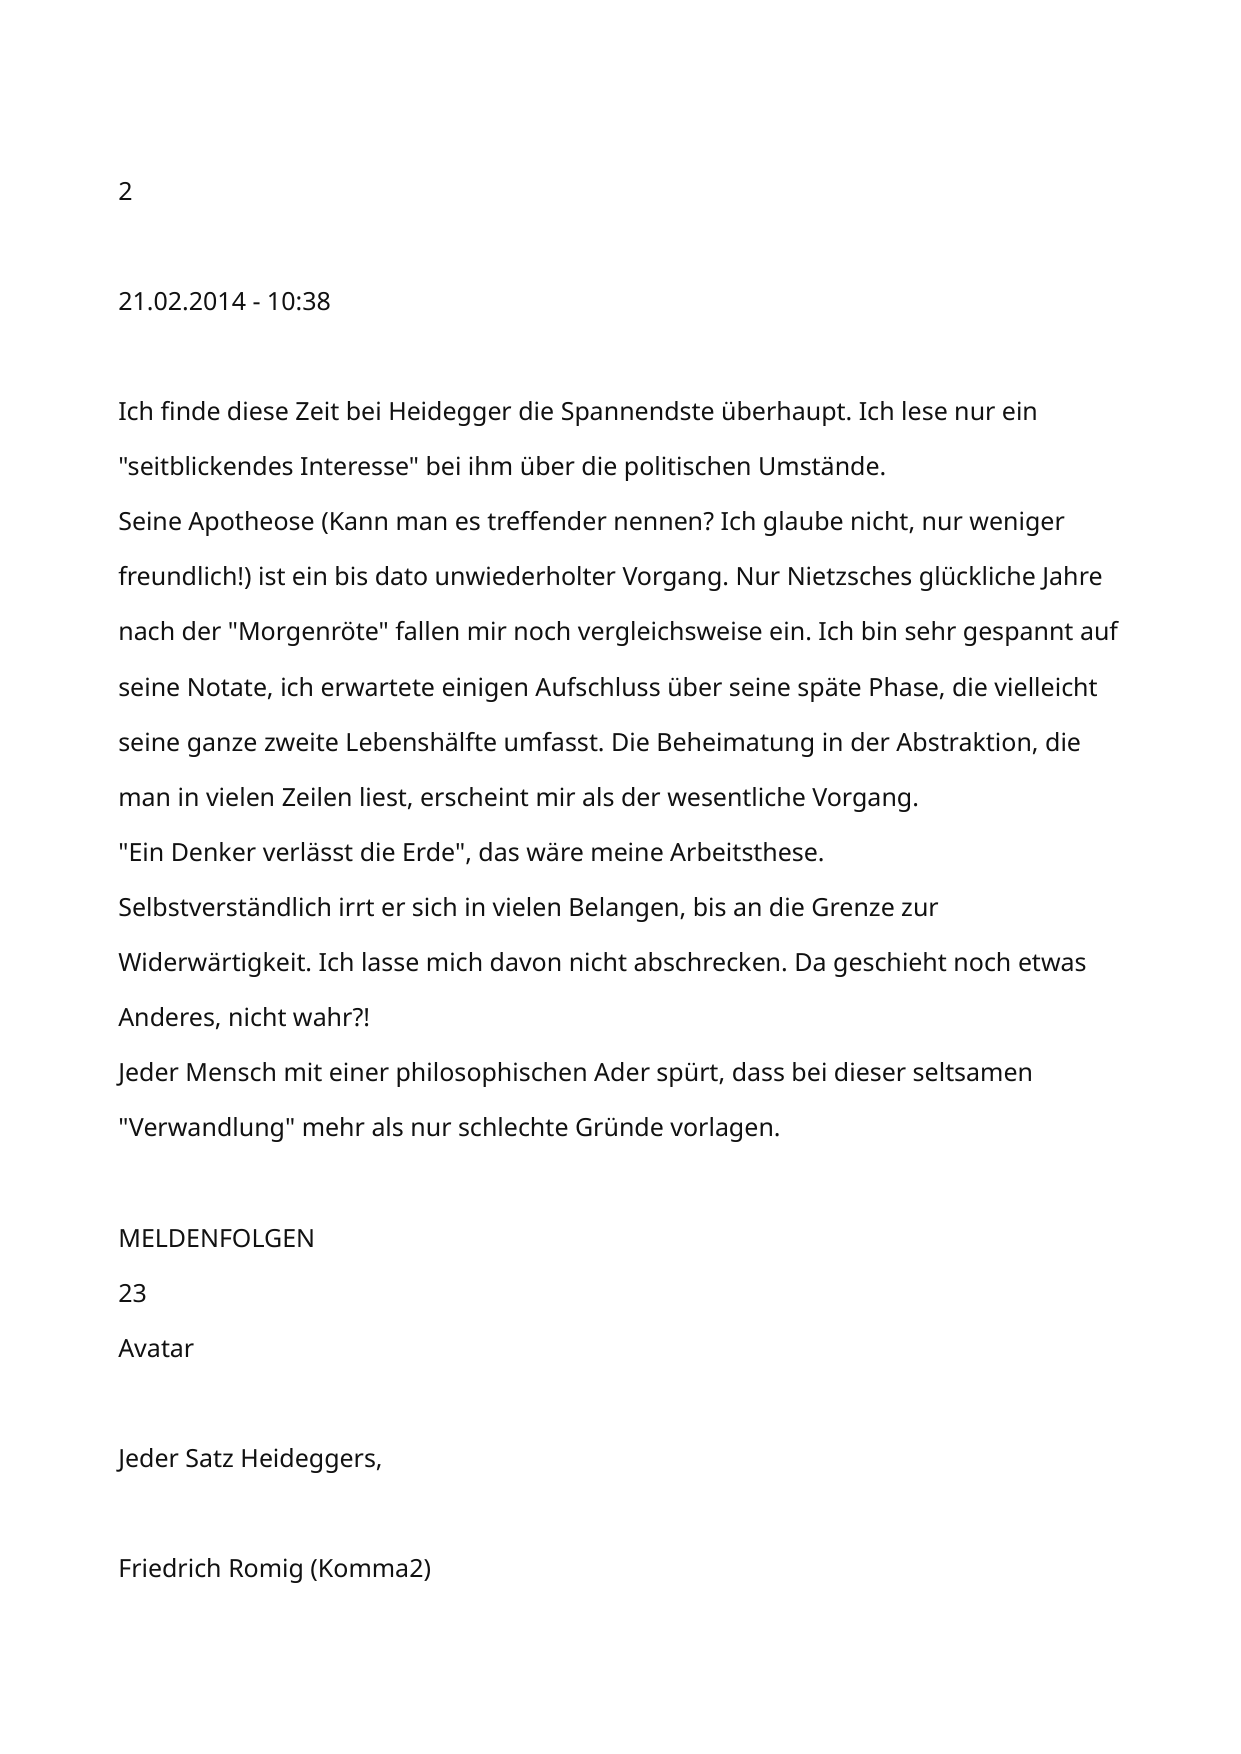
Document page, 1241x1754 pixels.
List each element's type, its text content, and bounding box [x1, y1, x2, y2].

text Ich finde diese Zeit bei Heidegger die Spannendste überhaupt. Ich lese nur ein "seitblickendes Interesse" bei ihm über die politischen Umstände. [118, 394, 1122, 483]
text 21.02.2014 - 10:38 [118, 283, 1122, 317]
text Selbstverständlich irrt er sich in vielen Belangen, bis an die Grenze zur Widerwärtigkeit. Ich lasse mich davon nicht abschrecken. Da geschieht noch etwas Anderes, nicht wahr?! [118, 889, 1122, 1034]
text MELDENFOLGEN [118, 1220, 1122, 1254]
text Seine Apotheose (Kann man es treffender nennen? Ich glaube nicht, nur weniger freundlich!) ist ein bis dato unwiederholter Vorgang. Nur Nietzsches glückliche Jahre nach der "Morgenröte" fallen mir noch vergleichsweise ein. Ich bin sehr gespannt auf seine Notate, ich erwartete einigen Aufschluss über seine späte Phase, die vielleicht seine ganze zweite Lebenshälfte umfasst. Die Beheimatung in der Abstraktion, die man in vielen Zeilen liest, erscheint mir als der wesentliche Vorgang. [118, 504, 1122, 813]
text 2 [118, 173, 1122, 207]
text Jeder Satz Heideggers, [118, 1441, 1122, 1475]
text Jeder Mensch mit einer philosophischen Ader spürt, dass bei dieser seltsamen "Verwandlung" mehr als nur schlechte Gründe vorlagen. [118, 1055, 1122, 1144]
text Avatar [118, 1330, 1122, 1364]
text Friedrich Romig (Komma2) [118, 1551, 1122, 1585]
text "Ein Denker verlässt die Erde", das wäre meine Arbeitsthese. [118, 834, 1122, 868]
text 23 [118, 1275, 1122, 1309]
